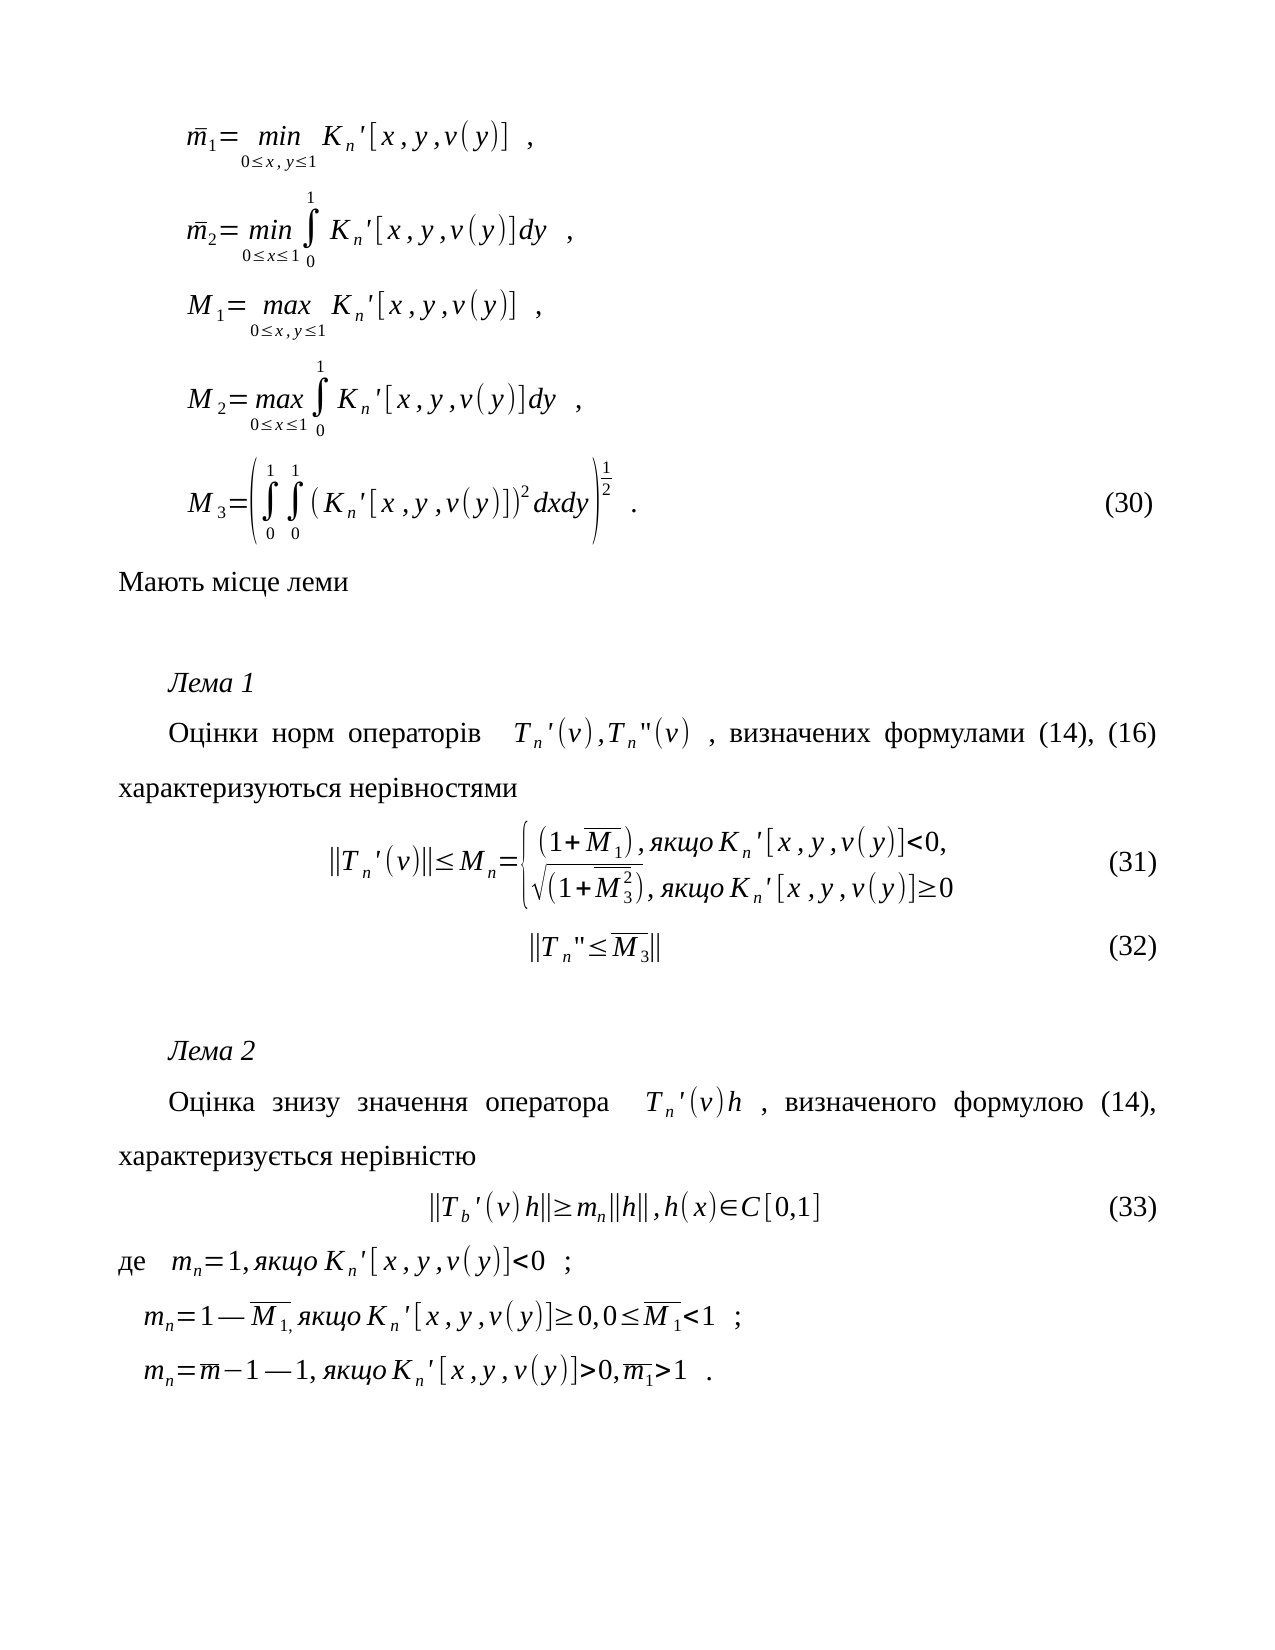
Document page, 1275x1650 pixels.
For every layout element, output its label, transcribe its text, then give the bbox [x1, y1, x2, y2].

text Лема 1 [118, 665, 1157, 699]
text (32) [118, 928, 1157, 966]
text (33) [118, 1189, 1157, 1227]
text . [118, 1353, 1157, 1391]
text ; [118, 1298, 1157, 1336]
text , [118, 357, 1157, 440]
text , [118, 118, 1157, 171]
text . (30) [118, 456, 1157, 548]
text Оцінка знизу значення оператора , визначеного формулою (14), характеризується нерівністю [118, 1084, 1157, 1172]
text , [118, 188, 1157, 271]
text Мають місце леми [118, 564, 1157, 598]
text , [118, 287, 1157, 340]
text Оцінки норм операторів , визначених формулами (14), (16) характеризуються нерівностями [118, 715, 1157, 804]
text Лема 2 [118, 1033, 1157, 1067]
text (31) [118, 820, 1157, 912]
text де ; [118, 1243, 1157, 1281]
